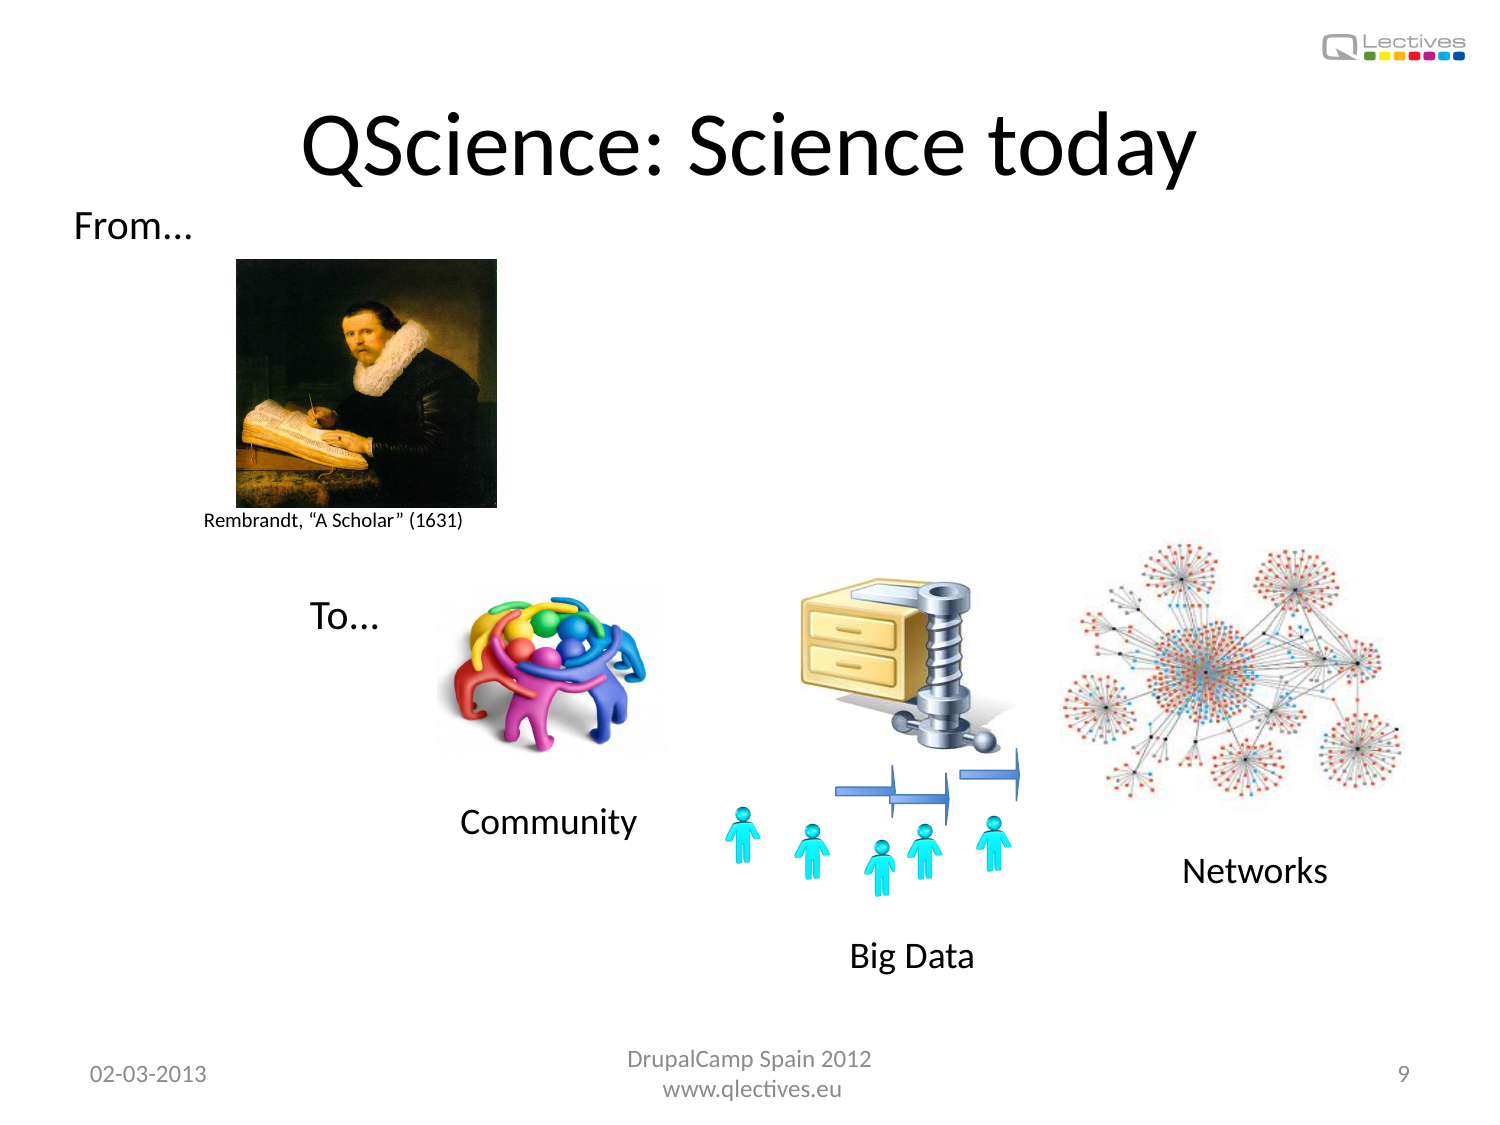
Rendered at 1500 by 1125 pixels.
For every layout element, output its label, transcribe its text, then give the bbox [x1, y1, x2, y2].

picture [852, 822, 958, 898]
text_box Rembrandt, “A Scholar” (1631) [129, 504, 547, 544]
text_box Big Data [834, 923, 976, 969]
text_box [960, 748, 1020, 801]
picture [964, 814, 1027, 873]
text_box Community [445, 789, 617, 829]
text_box To... [259, 590, 427, 654]
text_box [1074, 1042, 1425, 1103]
picture [437, 585, 666, 762]
picture [1059, 528, 1406, 814]
text_box From... [23, 200, 272, 265]
picture [236, 259, 497, 504]
text_box Networks [1167, 838, 1310, 878]
picture [1288, 9, 1500, 90]
text_box [835, 765, 949, 826]
text_box DrupalCamp Spain 2012 www.qlectives.eu [512, 1042, 988, 1103]
picture [713, 805, 776, 865]
text_box 02-03-2013 [74, 1042, 425, 1103]
picture [782, 822, 846, 881]
text_box QScience: Science today [75, 45, 1425, 233]
picture [800, 561, 1016, 765]
